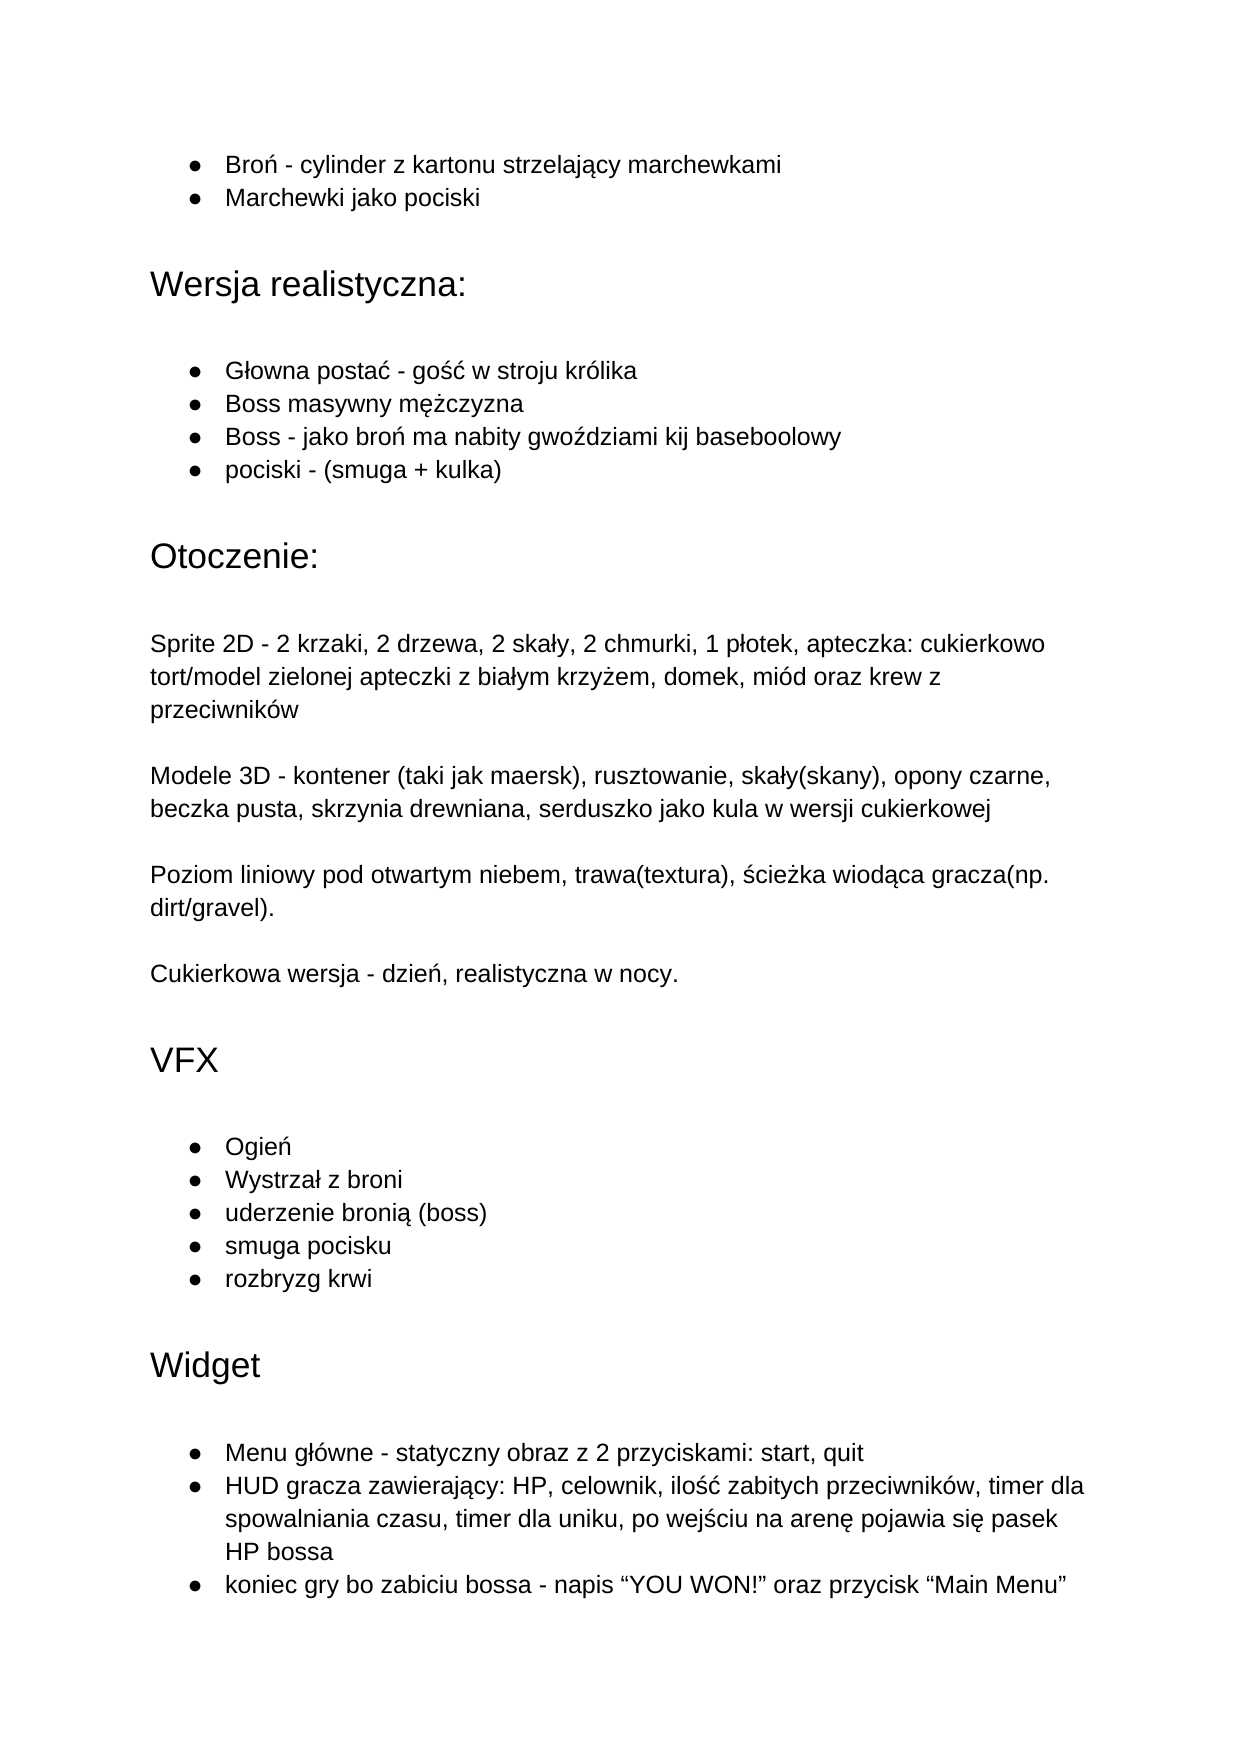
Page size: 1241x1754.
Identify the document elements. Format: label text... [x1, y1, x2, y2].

list Ogień [187, 1132, 1091, 1161]
text VFX [150, 1039, 1091, 1079]
text Otoczenie: [150, 535, 1091, 576]
list koniec gry bo zabiciu bossa - napis “YOU WON!” oraz przycisk “Main Menu” [187, 1570, 1091, 1598]
list Głowna postać - gość w stroju królika [187, 356, 1091, 385]
list Menu główne - statyczny obraz z 2 przyciskami: start, quit [187, 1438, 1091, 1466]
text Modele 3D - kontener (taki jak maersk), rusztowanie, skały(skany), opony czarne, beczka pusta, skrzynia drewniana, serduszko jako kula w wersji cukierkowej [150, 761, 1091, 823]
list Marchewki jako pociski [187, 183, 1091, 212]
text Cukierkowa wersja - dzień, realistyczna w nocy. [150, 959, 1091, 988]
list HUD gracza zawierający: HP, celownik, ilość zabitych przeciwników, timer dla spowalniania czasu, timer dla uniku, po wejściu na arenę pojawia się pasek HP bossa [187, 1471, 1091, 1566]
list Broń - cylinder z kartonu strzelający marchewkami [187, 150, 1091, 179]
list uderzenie bronią (boss) [187, 1198, 1091, 1227]
text Wersja realistyczna: [150, 263, 1091, 303]
list rozbryzg krwi [187, 1264, 1091, 1293]
list Wystrzał z broni [187, 1165, 1091, 1194]
list Boss masywny mężczyzna [187, 389, 1091, 418]
list pociski - (smuga + kulka) [187, 455, 1091, 484]
text Poziom liniowy pod otwartym niebem, trawa(textura), ścieżka wiodąca gracza(np. dirt/gravel). [150, 860, 1091, 922]
list Boss - jako broń ma nabity gwoździami kij baseboolowy [187, 422, 1091, 451]
text Widget [150, 1344, 1091, 1385]
list smuga pocisku [187, 1231, 1091, 1260]
text Sprite 2D - 2 krzaki, 2 drzewa, 2 skały, 2 chmurki, 1 płotek, apteczka: cukierkowo tort/model zielonej apteczki z białym krzyżem, domek, miód oraz krew z przeciwników [150, 629, 1091, 723]
